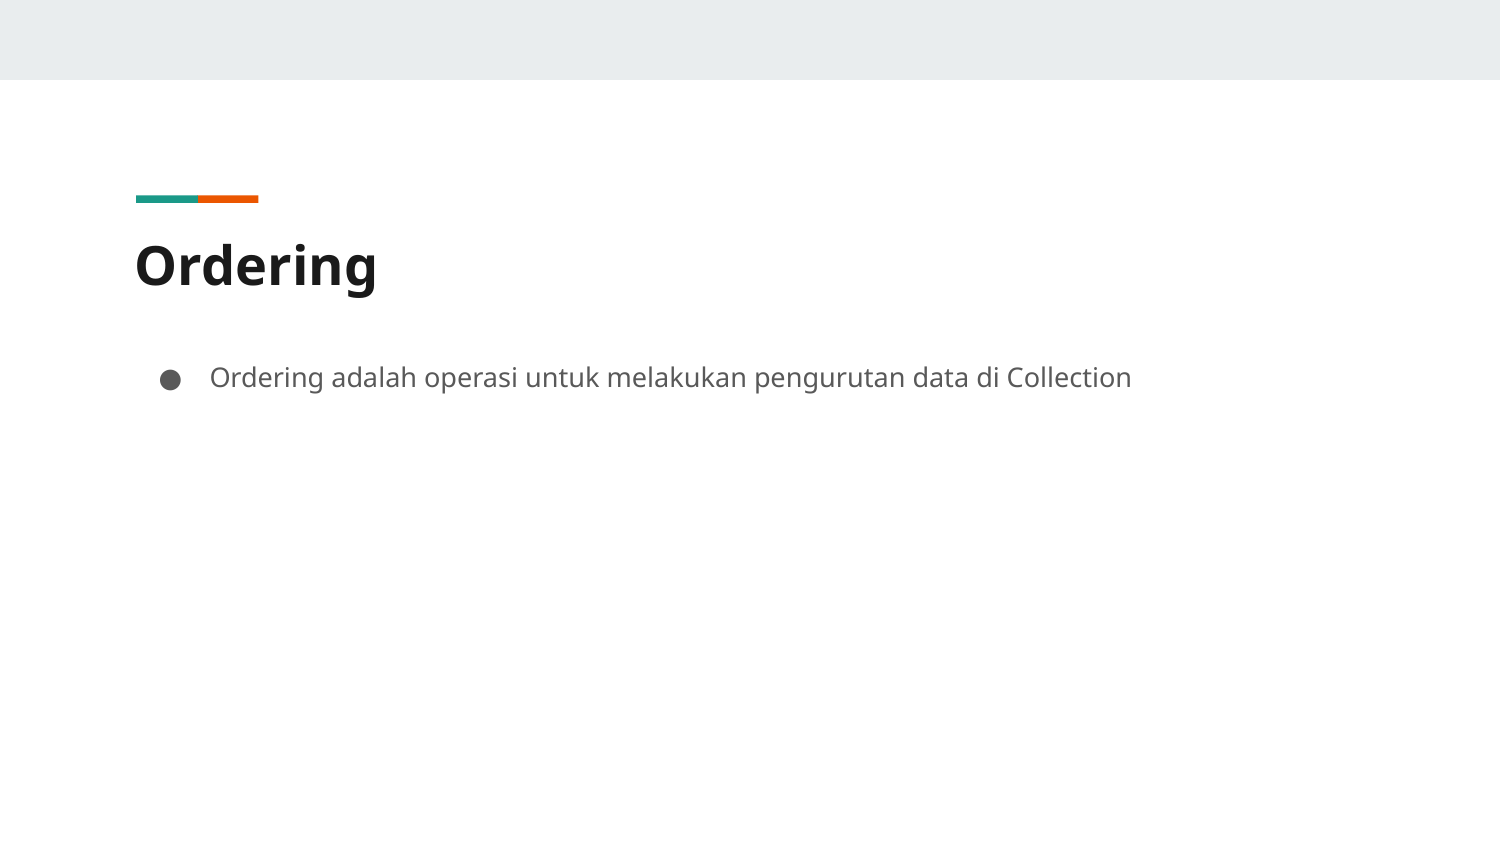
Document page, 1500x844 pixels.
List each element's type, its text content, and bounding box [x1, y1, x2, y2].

title Ordering [119, 216, 1381, 305]
list Ordering adalah operasi untuk melakukan pengurutan data di Collection [119, 341, 1381, 712]
